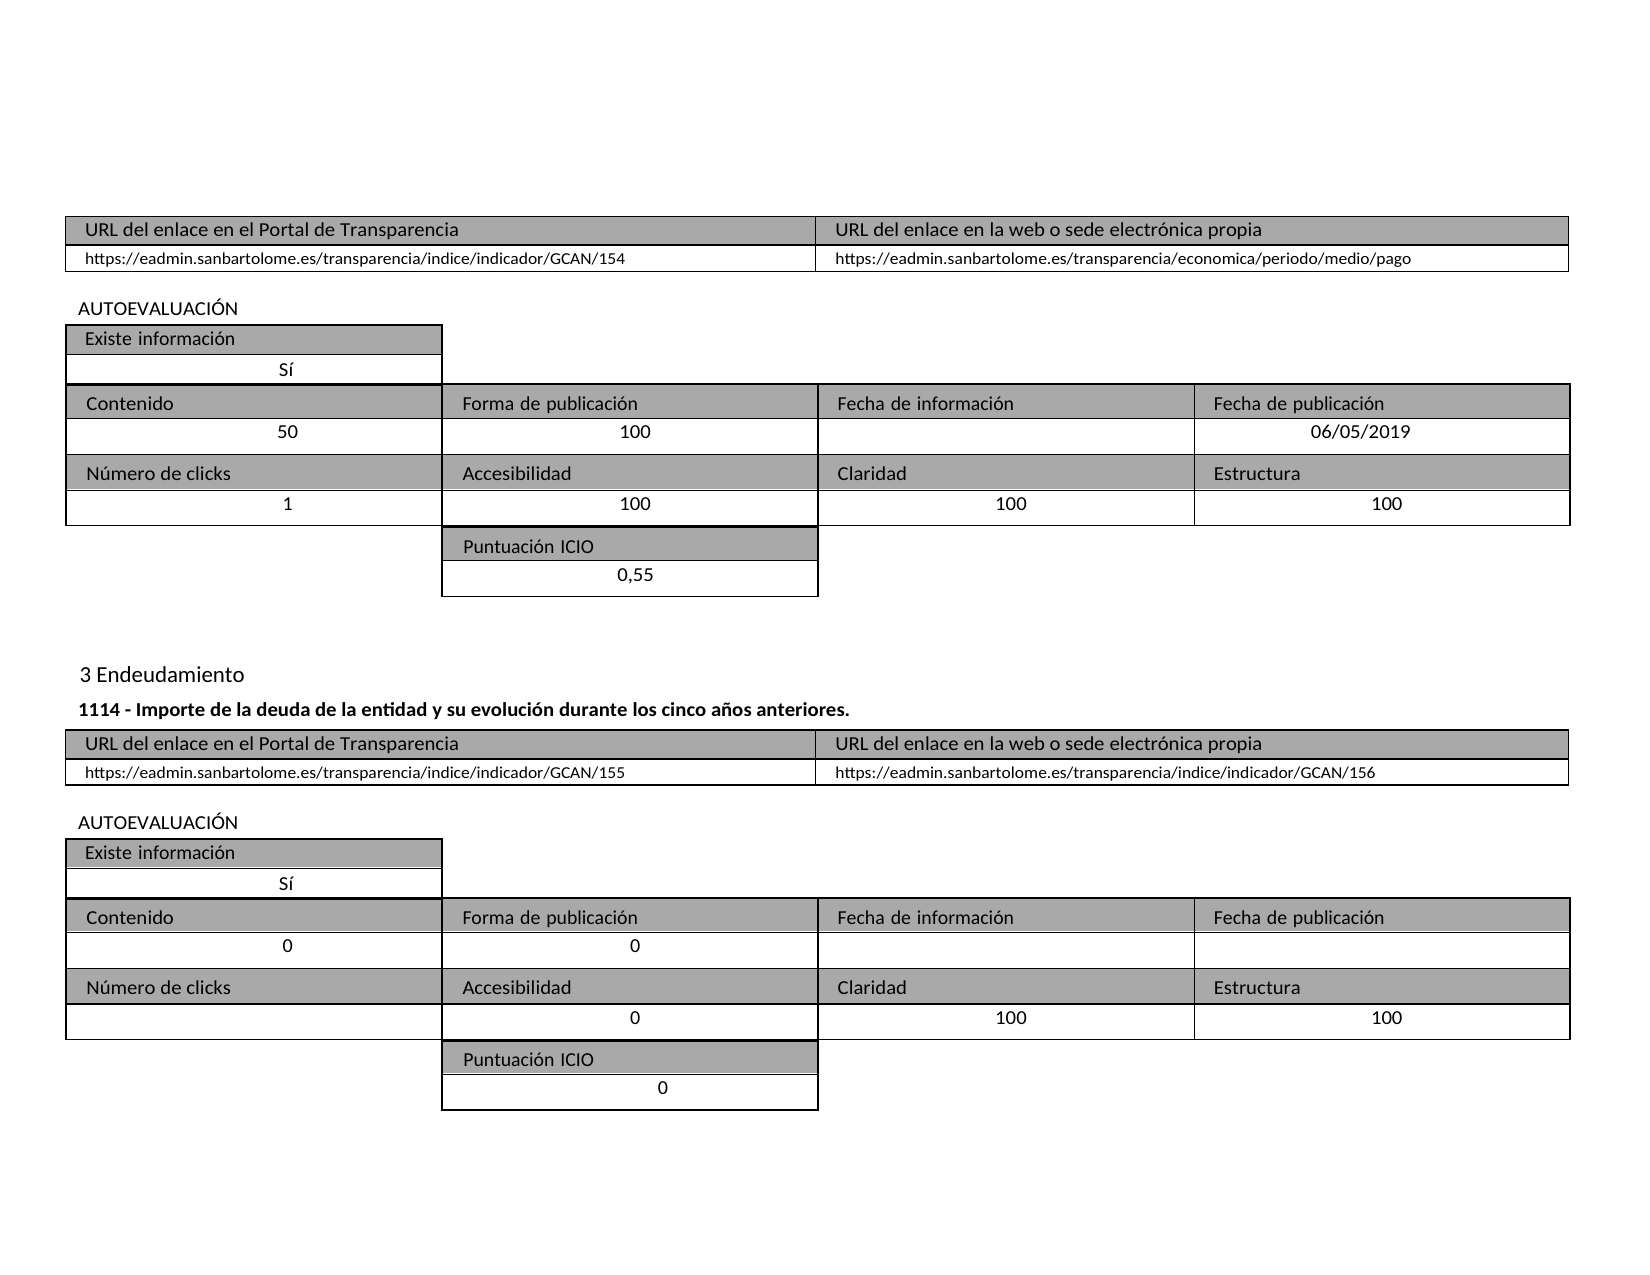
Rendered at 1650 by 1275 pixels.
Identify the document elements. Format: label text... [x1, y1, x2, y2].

table_cell [1195, 933, 1569, 967]
table_cell 100 [819, 1005, 1194, 1038]
table_cell Contenido [67, 386, 441, 418]
table_cell 0,55 [443, 561, 817, 596]
table_cell Claridad [819, 455, 1194, 489]
table_cell 100 [443, 419, 817, 453]
table_cell https://eadmin.sanbartolome.es/transparencia/economica/periodo/medio/pago [816, 246, 1568, 271]
table_header URL del enlace en el Portal de Transparencia [66, 217, 815, 244]
table_cell https://eadmin.sanbartolome.es/transparencia/indice/indicador/GCAN/156 [816, 760, 1568, 784]
table_cell Estructura [1195, 969, 1569, 1003]
table_cell [819, 419, 1194, 453]
table_cell Número de clicks [67, 455, 441, 489]
table_header Existe información [67, 326, 441, 354]
table_header [443, 324, 818, 383]
table_cell Número de clicks [67, 969, 441, 1003]
table_cell 0 [443, 1005, 817, 1038]
table_cell Fecha de información [819, 899, 1194, 931]
table_cell [819, 933, 1194, 967]
table_header Existe información [67, 840, 441, 867]
table_cell 100 [443, 491, 817, 524]
table_cell 0 [443, 1075, 817, 1109]
table_cell Sí [67, 355, 441, 383]
table_cell 0 [67, 933, 441, 967]
table_cell Contenido [67, 900, 441, 931]
table_cell https://eadmin.sanbartolome.es/transparencia/indice/indicador/GCAN/154 [66, 246, 815, 271]
table_cell 50 [67, 419, 441, 453]
table_cell Fecha de publicación [1195, 385, 1569, 418]
text AUTOEVALUACIÓN [78, 296, 1594, 320]
table_cell 100 [819, 491, 1194, 524]
table_cell 06/05/2019 [1195, 419, 1569, 453]
table_cell 0 [443, 933, 817, 967]
table_cell https://eadmin.sanbartolome.es/transparencia/indice/indicador/GCAN/155 [66, 760, 815, 784]
table_cell Claridad [819, 969, 1194, 1003]
table_cell Puntuación ICIO [443, 1042, 817, 1073]
text 1114 - Importe de la deuda de la entidad y su evolución durante los cinco años anteriores. [78, 697, 1594, 721]
table_cell Forma de publicación [443, 899, 817, 931]
table_cell [66, 1040, 441, 1109]
table_cell Accesibilidad [443, 455, 817, 489]
table_cell [67, 1005, 441, 1038]
table_cell 100 [1195, 491, 1569, 524]
table_header URL del enlace en la web o sede electrónica propia [816, 217, 1568, 244]
table_cell Fecha de publicación [1195, 899, 1569, 931]
table_cell Sí [67, 869, 441, 897]
text AUTOEVALUACIÓN [78, 810, 1594, 834]
table_cell 100 [1195, 1005, 1569, 1038]
table_header URL del enlace en la web o sede electrónica propia [816, 731, 1568, 758]
table_cell Fecha de información [819, 385, 1194, 418]
table_cell Puntuación ICIO [443, 528, 817, 560]
subtitle Endeudamiento [79, 660, 1594, 688]
table_cell Forma de publicación [443, 385, 817, 418]
table_cell Estructura [1195, 455, 1569, 489]
table_cell [66, 526, 441, 596]
table_cell Accesibilidad [443, 969, 817, 1003]
table_header URL del enlace en el Portal de Transparencia [66, 731, 815, 758]
table_header [443, 838, 818, 897]
table_cell 1 [67, 491, 441, 524]
